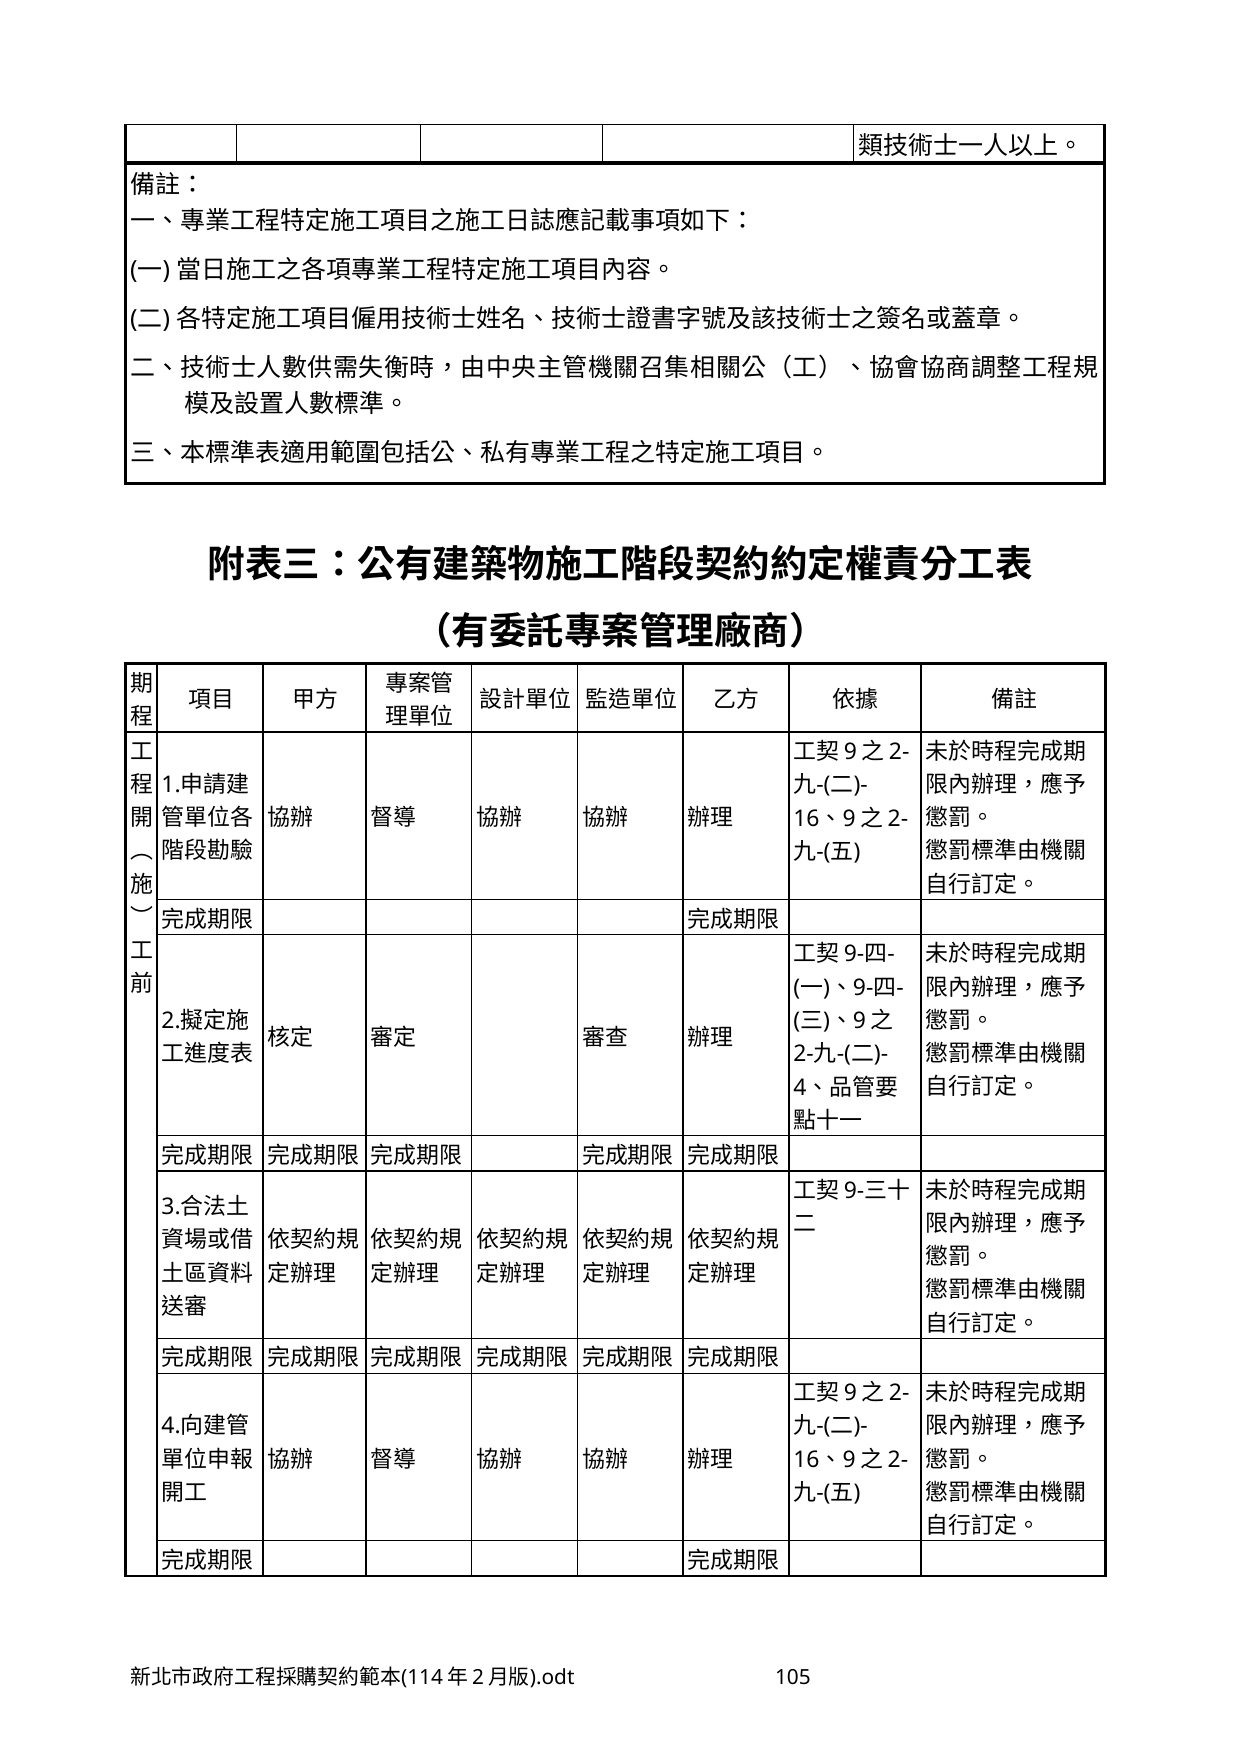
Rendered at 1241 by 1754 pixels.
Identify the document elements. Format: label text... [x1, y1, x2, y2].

table_header 乙方 [684, 665, 788, 731]
table_cell 未於時程完成期限內辦理，應予懲罰。 懲罰標準由機關自行訂定。 [922, 733, 1104, 899]
table_cell [127, 125, 236, 161]
table_cell 3.合法土資場或借土區資料送審 [158, 1172, 262, 1338]
table_cell 備註： 專業工程特定施工項目之施工日誌應記載事項如下： 當日施工之各項專業工程特定施工項目內容。 各特定施工項目僱用技術士姓名、技術士證書字號及該技術士之簽名或蓋章。 技術士人數供需失衡時，由中央主管機關召集相關公（工）、協會協商調整工程規模及設置人數標準。 本標準表適用範圍包括公、私有專業工程之特定施工項目。 [127, 165, 1103, 482]
table_cell 工契9-三十二 [790, 1172, 920, 1338]
table_cell [472, 935, 577, 1135]
table_cell 類技術士一人以上。 [854, 125, 1103, 161]
table_cell [367, 900, 471, 934]
table_cell 完成期限 [684, 1339, 788, 1372]
table_cell 依契約規定辦理 [264, 1172, 365, 1338]
table_cell [922, 900, 1104, 934]
table_header 監造單位 [578, 665, 682, 731]
table_cell 完成期限 [578, 1339, 682, 1372]
table_cell [603, 125, 853, 161]
table_cell 完成期限 [264, 1136, 365, 1170]
table_cell [790, 900, 920, 934]
table_cell 完成期限 [472, 1339, 577, 1372]
table_cell [578, 900, 682, 934]
table_cell 協辦 [264, 733, 365, 899]
table_cell 完成期限 [158, 1136, 262, 1170]
table_cell 協辦 [578, 1374, 682, 1540]
table_cell 1.申請建管單位各階段勘驗 [158, 733, 262, 899]
table_cell 協辦 [264, 1374, 365, 1540]
table_cell [472, 900, 577, 934]
table_cell 完成期限 [158, 1541, 262, 1575]
table_cell [922, 1541, 1104, 1575]
table_cell 工契9之2-九-(二)-16、9之2-九-(五) [790, 733, 920, 899]
table_cell 工契9之2-九-(二)-16、9之2-九-(五) [790, 1374, 920, 1540]
table_cell 依契約規定辦理 [684, 1172, 788, 1338]
table_cell 協辦 [472, 733, 577, 899]
table_cell 未於時程完成期限內辦理，應予懲罰。 懲罰標準由機關自行訂定。 [922, 935, 1104, 1135]
table_cell 協辦 [472, 1374, 577, 1540]
table_cell 完成期限 [684, 1136, 788, 1170]
table_cell 審查 [578, 935, 682, 1135]
table_cell [790, 1136, 920, 1170]
table_cell 辦理 [684, 733, 788, 899]
table_cell 辦理 [684, 935, 788, 1135]
table_cell [237, 125, 420, 161]
table_cell [472, 1136, 577, 1170]
table_cell [264, 1541, 365, 1575]
table_cell [578, 1541, 682, 1575]
table_cell 4.向建管單位申報開工 [158, 1374, 262, 1540]
table_cell 督導 [367, 1374, 471, 1540]
table_cell [367, 1541, 471, 1575]
table_cell 完成期限 [158, 900, 262, 934]
table_cell 完成期限 [367, 1339, 471, 1372]
text 附表三：公有建築物施工階段契約約定權責分工表 [130, 534, 1110, 588]
table_cell 完成期限 [264, 1339, 365, 1372]
table_cell 依契約規定辦理 [578, 1172, 682, 1338]
table_cell 依契約規定辦理 [367, 1172, 471, 1338]
table_cell 辦理 [684, 1374, 788, 1540]
table_header 項目 [158, 665, 262, 731]
table_cell [790, 1541, 920, 1575]
table_cell [790, 1339, 920, 1372]
text （有委託專案管理廠商） [130, 601, 1110, 655]
table_cell 完成期限 [684, 1541, 788, 1575]
table_header 設計單位 [472, 665, 577, 731]
table_cell 未於時程完成期限內辦理，應予懲罰。 懲罰標準由機關自行訂定。 [922, 1374, 1104, 1540]
table_cell 完成期限 [367, 1136, 471, 1170]
table_cell [472, 1541, 577, 1575]
table_cell [264, 900, 365, 934]
table_cell 完成期限 [684, 900, 788, 934]
table_cell 依契約規定辦理 [472, 1172, 577, 1338]
table_cell [922, 1136, 1104, 1170]
table_cell 協辦 [578, 733, 682, 899]
table_cell 審定 [367, 935, 471, 1135]
table_cell 未於時程完成期限內辦理，應予懲罰。 懲罰標準由機關自行訂定。 [922, 1172, 1104, 1338]
table_cell 完成期限 [158, 1339, 262, 1372]
table_cell 完成期限 [578, 1136, 682, 1170]
table_cell 核定 [264, 935, 365, 1135]
table_cell [421, 125, 602, 161]
table_cell 督導 [367, 733, 471, 899]
table_header 依據 [790, 665, 920, 731]
table_cell [922, 1339, 1104, 1372]
table_header 期程 [127, 665, 156, 731]
table_cell 2.擬定施工進度表 [158, 935, 262, 1135]
table_cell 工契9-四-(一)、9-四-(三)、9之2-九-(二)-4、品管要點十一 [790, 935, 920, 1135]
table_header 專案管 理單位 [367, 665, 471, 731]
table_cell 工程開︵施︶工前 [127, 733, 156, 1575]
table_header 甲方 [264, 665, 365, 731]
table_header 備註 [922, 665, 1104, 731]
